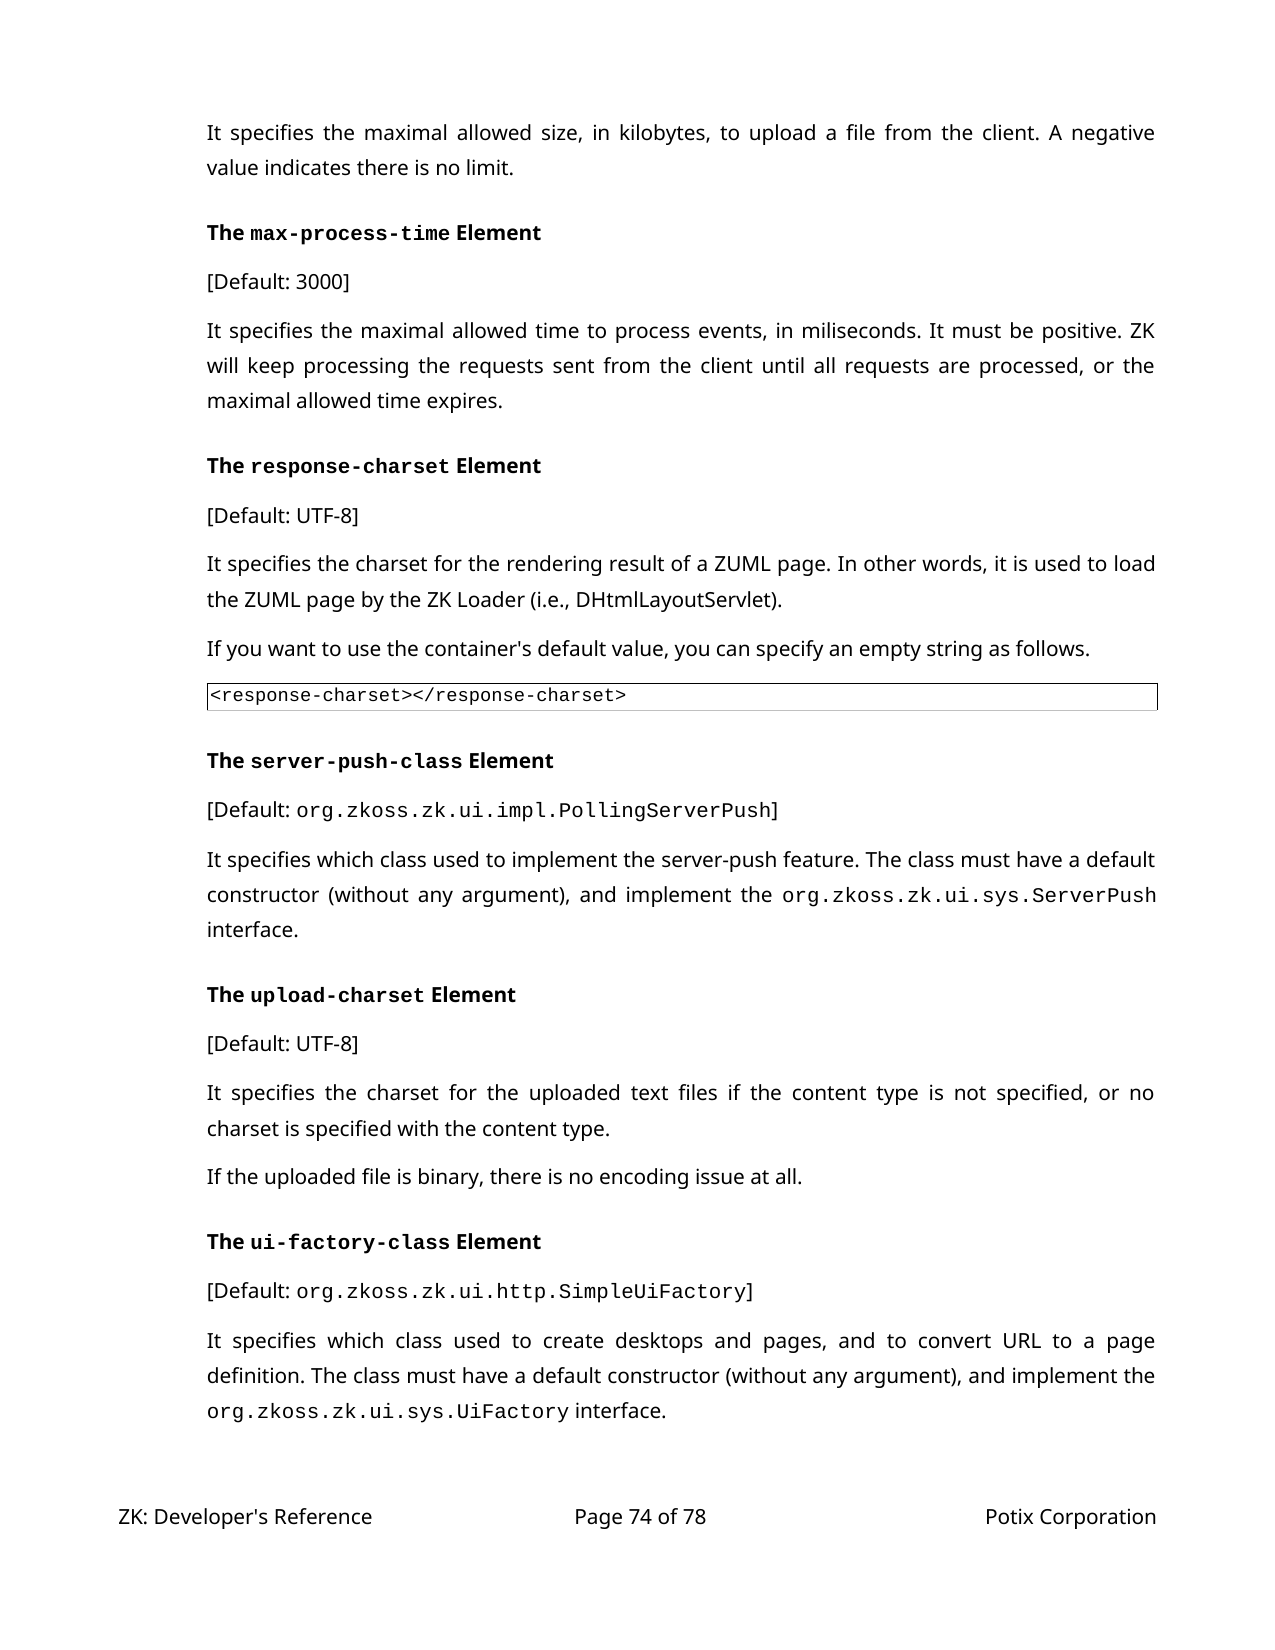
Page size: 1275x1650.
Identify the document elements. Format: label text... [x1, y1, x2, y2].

subtitle The response-charset Element [207, 452, 1157, 480]
text [Default: UTF-8] [207, 1029, 1157, 1058]
text It specifies which class used to create desktops and pages, and to convert URL to a page definition. The class must have a default constructor (without any argument), and implement the org.zkoss.zk.ui.sys.UiFactory interface. [207, 1326, 1157, 1425]
subtitle The upload-charset Element [207, 980, 1157, 1009]
text [Default: org.zkoss.zk.ui.http.SimpleUiFactory] [207, 1277, 1157, 1305]
text [Default: 3000] [207, 267, 1157, 296]
subtitle The max-process-time Element [207, 218, 1157, 247]
text It specifies the charset for the rendering result of a ZUML page. In other words, it is used to load the ZUML page by the ZK Loader (i.e., DHtmlLayoutServlet). [207, 549, 1157, 613]
text If the uploaded file is binary, there is no encoding issue at all. [207, 1162, 1157, 1191]
text It specifies which class used to implement the server-push feature. The class must have a default constructor (without any argument), and implement the org.zkoss.zk.ui.sys.ServerPush interface. [207, 845, 1157, 944]
text [Default: org.zkoss.zk.ui.impl.PollingServerPush] [207, 796, 1157, 824]
subtitle The server-push-class Element [207, 746, 1157, 775]
text It specifies the charset for the uploaded text files if the content type is not specified, or no charset is specified with the content type. [207, 1078, 1157, 1142]
text <response-charset></response-charset> [208, 684, 1157, 710]
text [Default: UTF-8] [207, 501, 1157, 529]
subtitle The ui-factory-class Element [207, 1227, 1157, 1256]
text It specifies the maximal allowed time to process events, in miliseconds. It must be positive. ZK will keep processing the requests sent from the client until all requests are processed, or the maximal allowed time expires. [207, 316, 1157, 415]
text It specifies the maximal allowed size, in kilobytes, to upload a file from the client. A negative value indicates there is no limit. [207, 118, 1157, 182]
text If you want to use the container's default value, you can specify an empty string as follows. [207, 634, 1157, 662]
